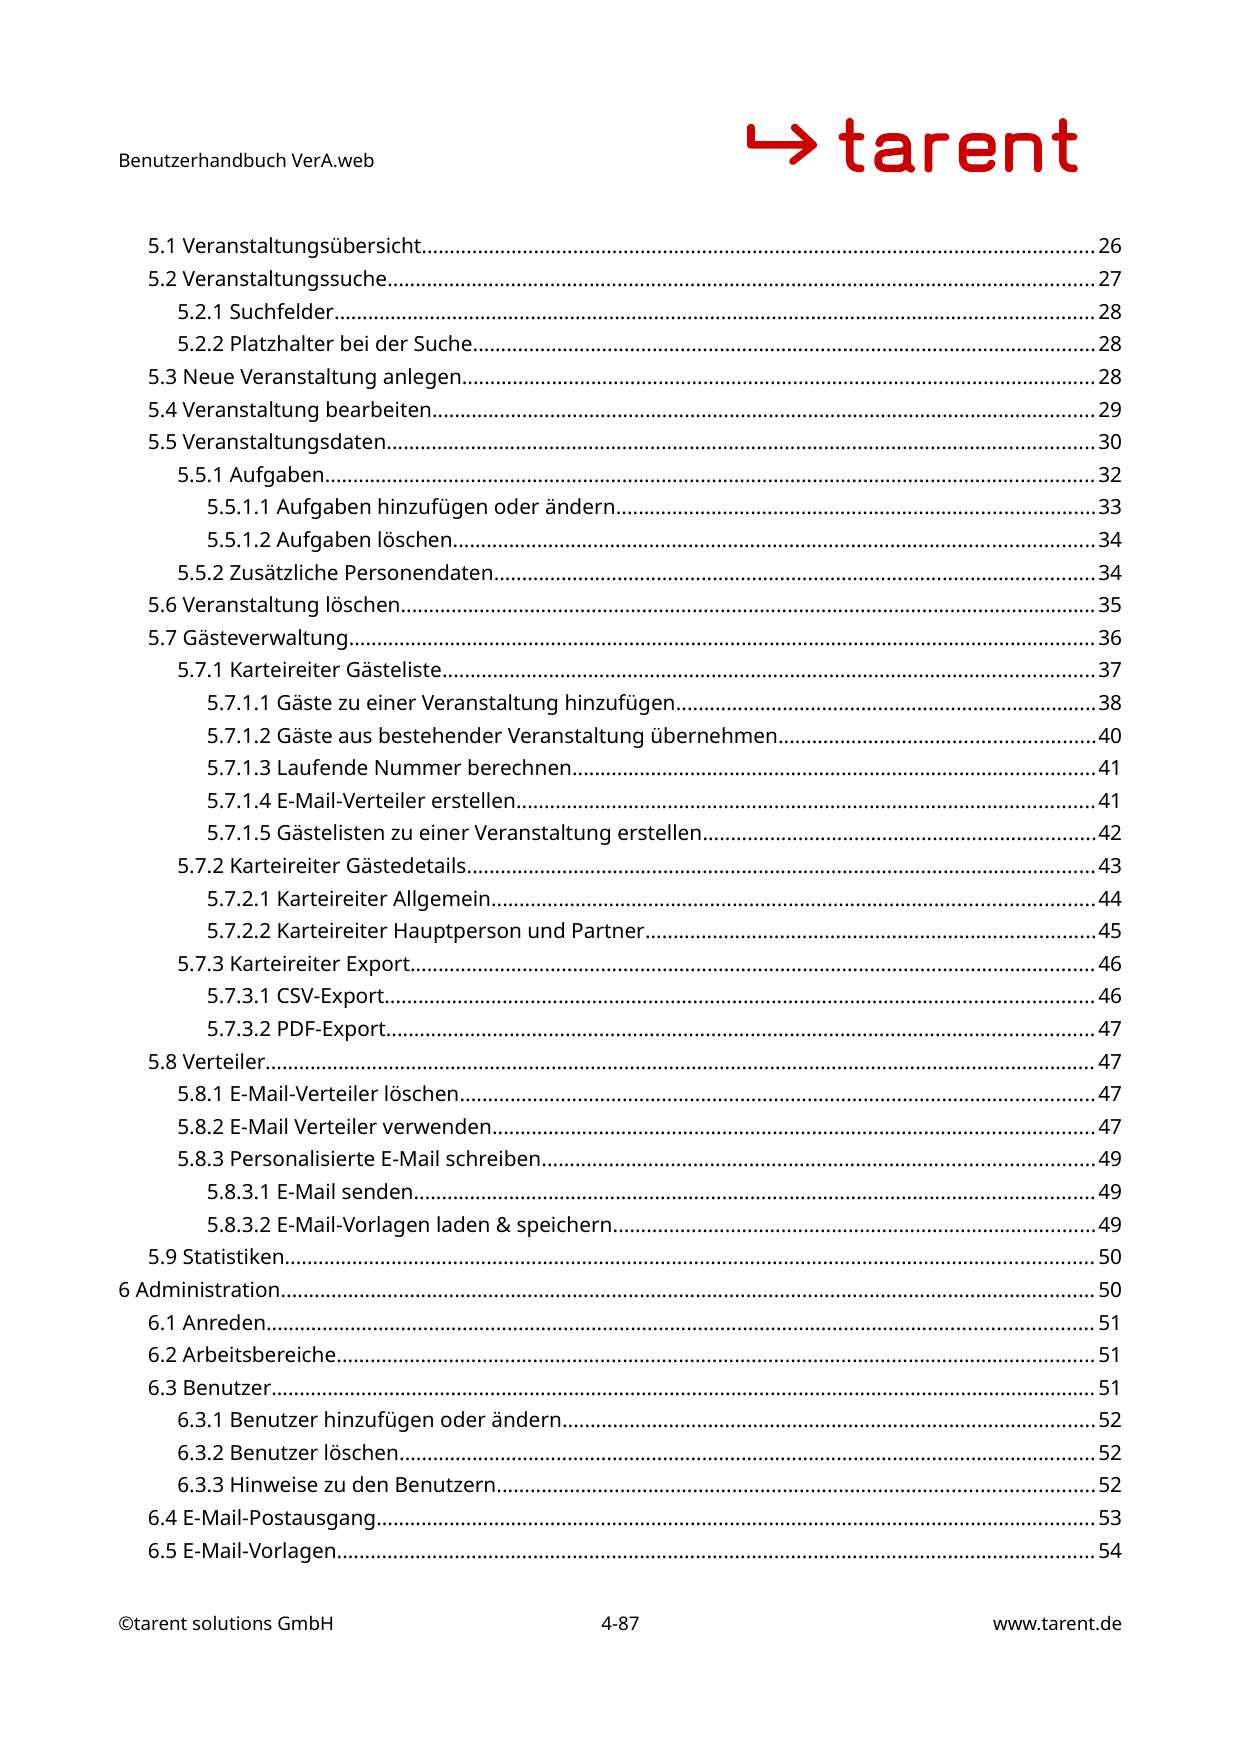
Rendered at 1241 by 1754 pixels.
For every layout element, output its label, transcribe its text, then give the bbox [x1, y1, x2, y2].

text 5.5.1 Aufgaben 32 [177, 460, 1122, 488]
text 5.7.2 Karteireiter Gästedetails 43 [177, 851, 1122, 879]
text 5.7.1.2 Gäste aus bestehender Veranstaltung übernehmen 40 [207, 721, 1122, 749]
text 6.1 Anreden 51 [148, 1308, 1122, 1336]
text 6.2 Arbeitsbereiche 51 [148, 1340, 1122, 1369]
text 5.2 Veranstaltungssuche 27 [148, 264, 1122, 293]
text 5.7.1.3 Laufende Nummer berechnen 41 [207, 753, 1122, 782]
text 5.8.3.2 E-Mail-Vorlagen laden & speichern 49 [207, 1210, 1122, 1238]
text 5.8.3.1 E-Mail senden 49 [207, 1177, 1122, 1206]
text 5.1 Veranstaltungsübersicht 26 [148, 232, 1122, 260]
text 5.4 Veranstaltung bearbeiten 29 [148, 395, 1122, 423]
text 5.3 Neue Veranstaltung anlegen 28 [148, 362, 1122, 391]
text 6.3 Benutzer 51 [148, 1373, 1122, 1401]
text 6.3.1 Benutzer hinzufügen oder ändern 52 [177, 1405, 1122, 1434]
text 5.7.2.1 Karteireiter Allgemein 44 [207, 884, 1122, 912]
text 5.7.1.1 Gäste zu einer Veranstaltung hinzufügen 38 [207, 688, 1122, 717]
text 5.2.2 Platzhalter bei der Suche 28 [177, 329, 1122, 358]
text 5.2.1 Suchfelder 28 [177, 297, 1122, 325]
text 5.8.3 Personalisierte E-Mail schreiben 49 [177, 1144, 1122, 1173]
text 5.5 Veranstaltungsdaten 30 [148, 427, 1122, 456]
text 5.6 Veranstaltung löschen 35 [148, 590, 1122, 619]
text 6.4 E-Mail-Postausgang 53 [148, 1503, 1122, 1532]
text 5.7.2.2 Karteireiter Hauptperson und Partner 45 [207, 916, 1122, 945]
text 6.3.3 Hinweise zu den Benutzern 52 [177, 1471, 1122, 1499]
text 6 Administration 50 [118, 1275, 1122, 1303]
text 5.7.1.4 E-Mail-Verteiler erstellen 41 [207, 786, 1122, 814]
text 5.8.2 E-Mail Verteiler verwenden 47 [177, 1112, 1122, 1140]
text 5.8 Verteiler 47 [148, 1047, 1122, 1075]
text 5.8.1 E-Mail-Verteiler löschen 47 [177, 1079, 1122, 1108]
text 5.7.1.5 Gästelisten zu einer Veranstaltung erstellen 42 [207, 818, 1122, 847]
text 6.5 E-Mail-Vorlagen 54 [148, 1536, 1122, 1564]
text 5.9 Statistiken 50 [148, 1242, 1122, 1271]
text 5.5.1.1 Aufgaben hinzufügen oder ändern 33 [207, 492, 1122, 521]
text 5.5.1.2 Aufgaben löschen 34 [207, 525, 1122, 553]
text 5.7.3 Karteireiter Export 46 [177, 949, 1122, 977]
text 6.3.2 Benutzer löschen 52 [177, 1438, 1122, 1466]
text 5.7.3.1 CSV-Export 46 [207, 982, 1122, 1010]
text 5.7.3.2 PDF-Export 47 [207, 1014, 1122, 1043]
text 5.7 Gästeverwaltung 36 [148, 623, 1122, 651]
text 5.7.1 Karteireiter Gästeliste 37 [177, 656, 1122, 684]
text 5.5.2 Zusätzliche Personendaten 34 [177, 558, 1122, 586]
